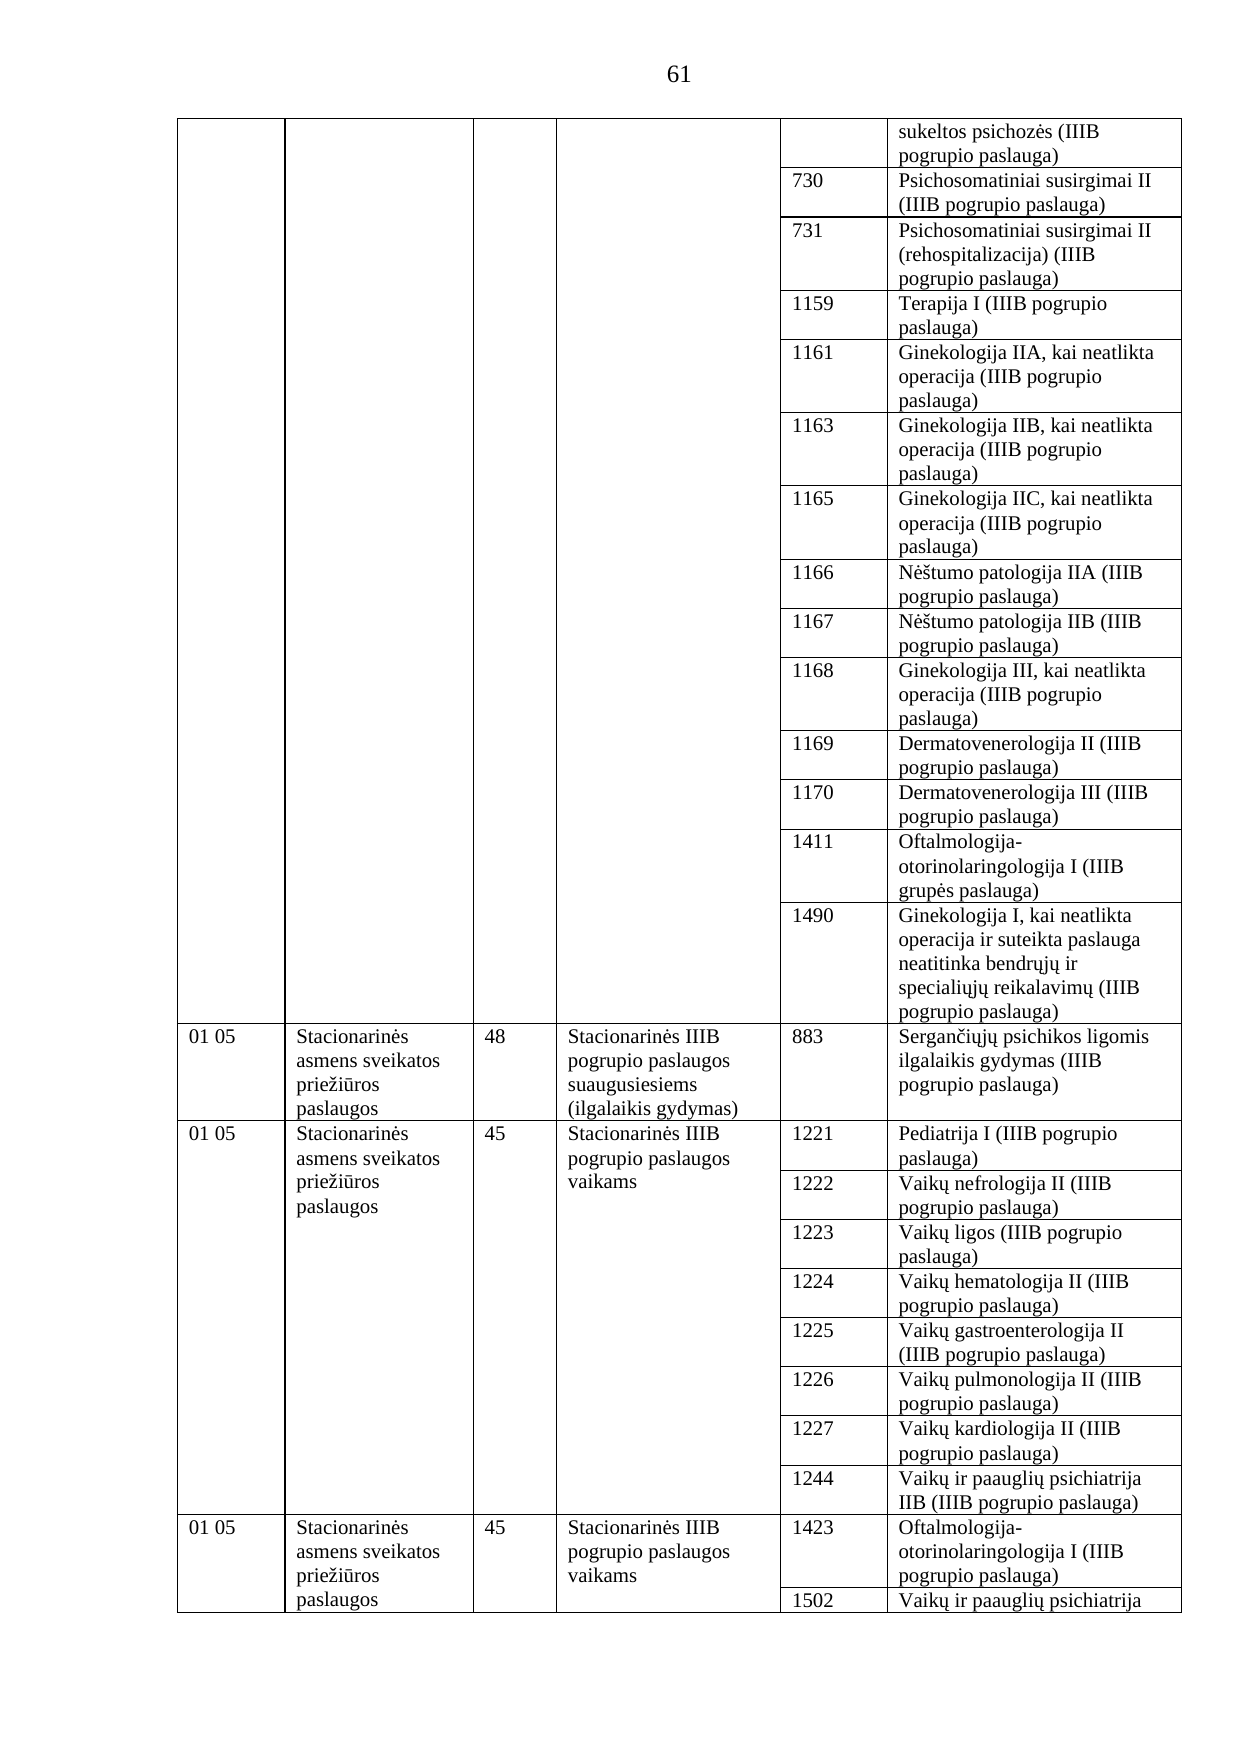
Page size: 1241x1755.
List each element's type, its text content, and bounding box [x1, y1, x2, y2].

table_cell Ginekologija IIC, kai neatlikta operacija (IIIB pogrupio paslauga) [888, 486, 1181, 558]
table_cell 1163 [781, 413, 887, 485]
table_cell 1170 [781, 780, 887, 828]
table_cell Dermatovenerologija III (IIIB pogrupio paslauga) [888, 780, 1181, 828]
table_cell 1224 [781, 1269, 887, 1317]
table_cell 45 [474, 1121, 556, 1514]
table_cell 45 [474, 1515, 556, 1612]
table_cell sukeltos psichozės (IIIB pogrupio paslauga) [888, 119, 1181, 167]
table_cell Sergančiųjų psichikos ligomis ilgalaikis gydymas (IIIB pogrupio paslauga) [888, 1024, 1181, 1120]
table_cell [781, 119, 887, 167]
table_cell Stacionarinės IIIB pogrupio paslaugos suaugusiesiems (ilgalaikis gydymas) [557, 1024, 780, 1120]
table_cell Dermatovenerologija II (IIIB pogrupio paslauga) [888, 731, 1181, 779]
table_cell Ginekologija I, kai neatlikta operacija ir suteikta paslauga neatitinka bendrųjų ir specialiųjų reikalavimų (IIIB pogrupio paslauga) [888, 903, 1181, 1023]
table_cell Stacionarinės asmens sveikatos priežiūros paslaugos [286, 1121, 473, 1514]
table_cell 01 05 [178, 1121, 284, 1514]
table_cell 883 [781, 1024, 887, 1120]
table_cell [178, 119, 284, 1023]
table_cell Vaikų ir paauglių psichiatrija [888, 1588, 1181, 1612]
table_cell Vaikų kardiologija II (IIIB pogrupio paslauga) [888, 1416, 1181, 1464]
table_cell Stacionarinės IIIB pogrupio paslaugos vaikams [557, 1515, 780, 1612]
table_cell Ginekologija III, kai neatlikta operacija (IIIB pogrupio paslauga) [888, 658, 1181, 730]
table_cell 1221 [781, 1121, 887, 1169]
table_cell 01 05 [178, 1024, 284, 1120]
table_cell Vaikų pulmonologija II (IIIB pogrupio paslauga) [888, 1367, 1181, 1415]
table_cell Oftalmologija-otorinolaringologija I (IIIB grupės paslauga) [888, 830, 1181, 902]
table_cell 1222 [781, 1171, 887, 1219]
table_cell Nėštumo patologija IIA (IIIB pogrupio paslauga) [888, 560, 1181, 608]
table_cell 1159 [781, 291, 887, 339]
table_cell Vaikų ligos (IIIB pogrupio paslauga) [888, 1220, 1181, 1268]
table_cell Nėštumo patologija IIB (IIIB pogrupio paslauga) [888, 609, 1181, 657]
table_cell 1490 [781, 903, 887, 1023]
table_cell 1423 [781, 1515, 887, 1587]
table_cell 1226 [781, 1367, 887, 1415]
table_cell 1167 [781, 609, 887, 657]
table_cell Psichosomatiniai susirgimai II (rehospitalizacija) (IIIB pogrupio paslauga) [888, 218, 1181, 290]
table_cell 1168 [781, 658, 887, 730]
table_cell 1225 [781, 1318, 887, 1366]
table_cell 1165 [781, 486, 887, 558]
table_cell Vaikų ir paauglių psichiatrija IIB (IIIB pogrupio paslauga) [888, 1466, 1181, 1514]
table_cell Stacionarinės asmens sveikatos priežiūros paslaugos [286, 1024, 473, 1120]
table_cell Stacionarinės IIIB pogrupio paslaugos vaikams [557, 1121, 780, 1514]
table_cell 1411 [781, 830, 887, 902]
table_cell 1161 [781, 340, 887, 412]
table_cell [557, 119, 780, 1023]
table_cell Pediatrija I (IIIB pogrupio paslauga) [888, 1121, 1181, 1169]
table_cell Ginekologija IIA, kai neatlikta operacija (IIIB pogrupio paslauga) [888, 340, 1181, 412]
table_cell 1244 [781, 1466, 887, 1514]
table_cell Vaikų hematologija II (IIIB pogrupio paslauga) [888, 1269, 1181, 1317]
table_cell 1223 [781, 1220, 887, 1268]
table_cell 730 [781, 168, 887, 216]
table_cell Vaikų gastroenterologija II (IIIB pogrupio paslauga) [888, 1318, 1181, 1366]
table_cell Stacionarinės asmens sveikatos priežiūros paslaugos [286, 1515, 473, 1612]
table_cell Psichosomatiniai susirgimai II (IIIB pogrupio paslauga) [888, 168, 1181, 216]
table_cell Ginekologija IIB, kai neatlikta operacija (IIIB pogrupio paslauga) [888, 413, 1181, 485]
table_cell 731 [781, 218, 887, 290]
table_cell Terapija I (IIIB pogrupio paslauga) [888, 291, 1181, 339]
table_cell 48 [474, 1024, 556, 1120]
table_cell Vaikų nefrologija II (IIIB pogrupio paslauga) [888, 1171, 1181, 1219]
table_cell Oftalmologija-otorinolaringologija I (IIIB pogrupio paslauga) [888, 1515, 1181, 1587]
table_cell 1166 [781, 560, 887, 608]
table_cell [474, 119, 556, 1023]
table_cell 1502 [781, 1588, 887, 1612]
table_cell 01 05 [178, 1515, 284, 1612]
table_cell 1169 [781, 731, 887, 779]
table_cell 1227 [781, 1416, 887, 1464]
table_cell [286, 119, 473, 1023]
